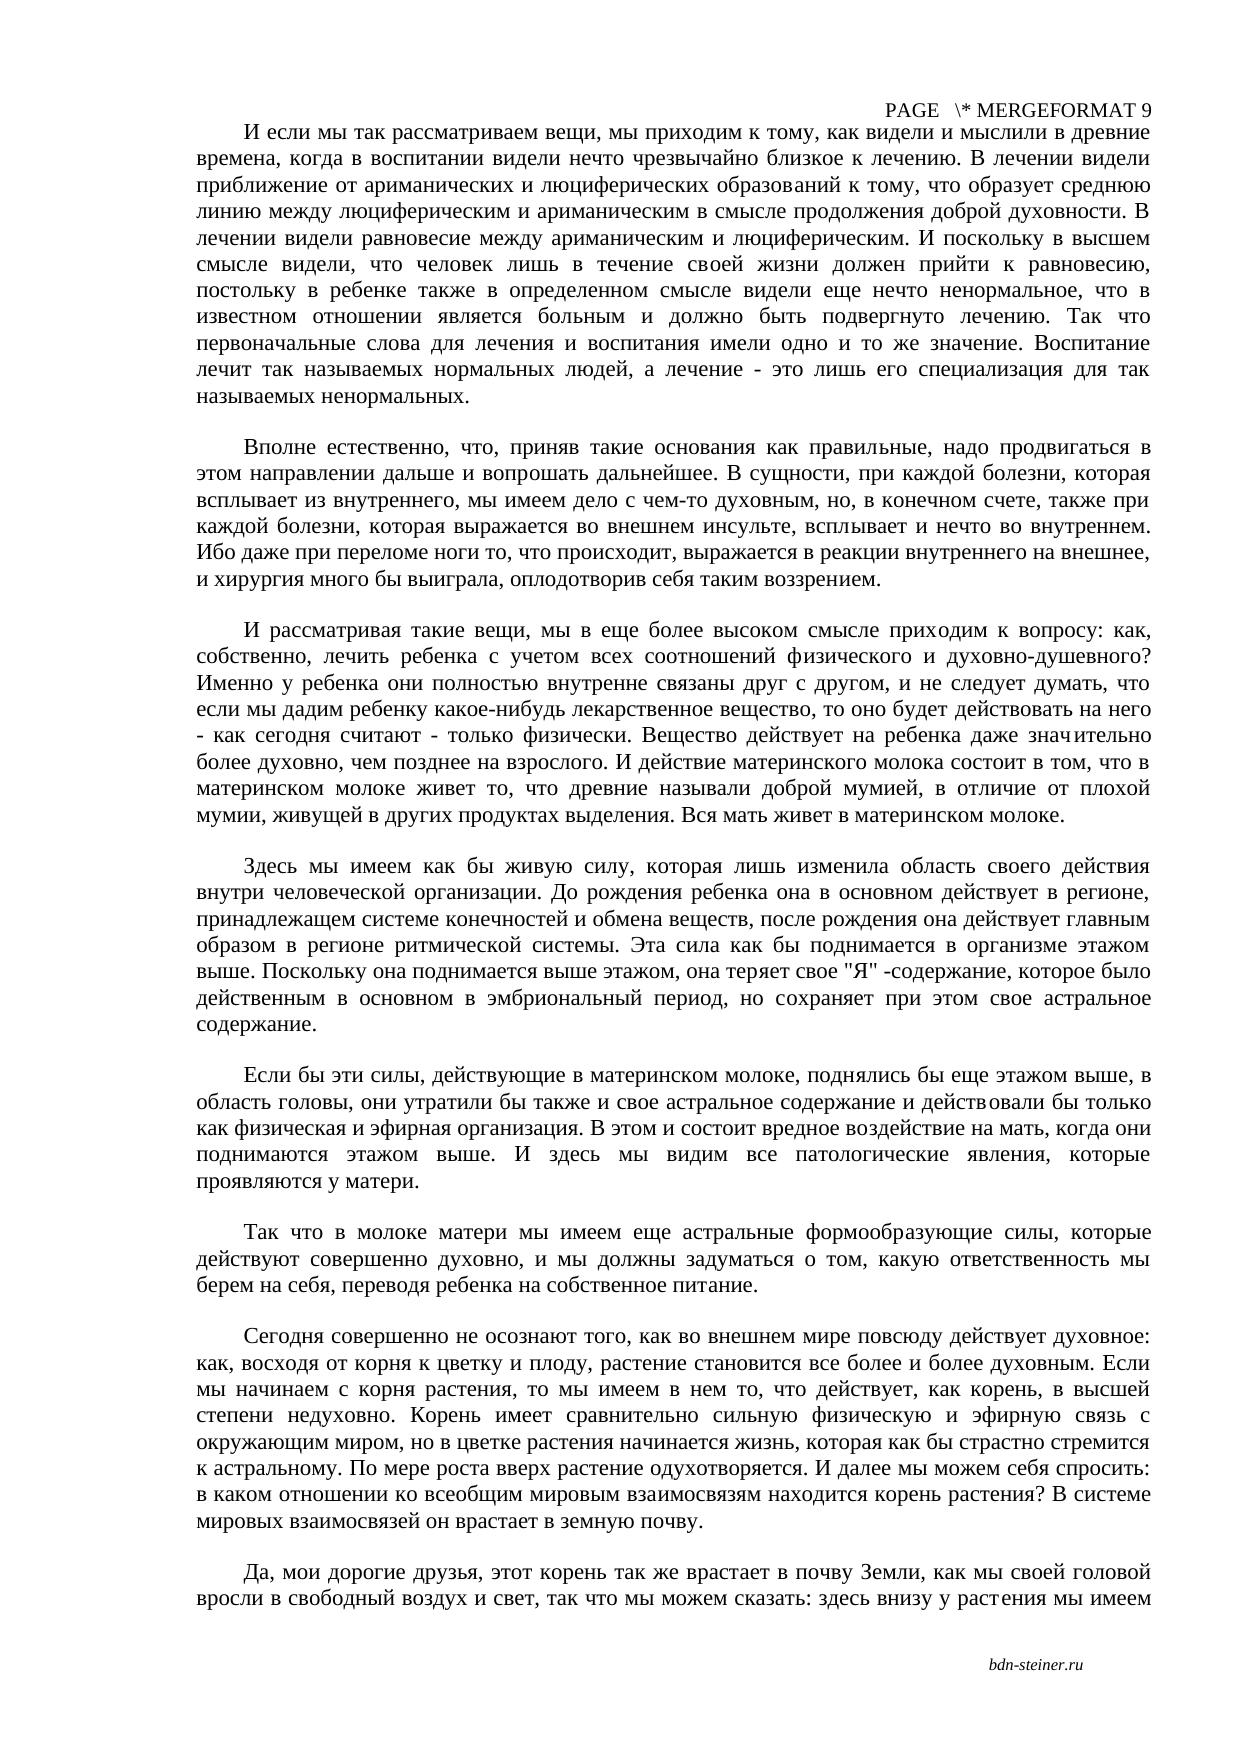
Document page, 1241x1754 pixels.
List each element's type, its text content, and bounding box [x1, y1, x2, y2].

text И рассматривая такие вещи, мы в еще более высоком смысле приходим к вопросу: как, собственно, лечить ребенка с учетом всех соотношений физического и духовно-душевного? Именно у ребенка они полностью внутренне связаны друг с другом, и не следует думать, что если мы дадим ребенку какое-нибудь лекарственное вещество, то оно будет действовать на него - как сегодня считают - только физически. Вещество действует на ребенка даже значительно более духовно, чем позднее на взрослого. И действие материнского молока состоит в том, что в материнском молоке живет то, что древние называли доброй мумией, в отличие от плохой мумии, живущей в других продуктах выделения. Вся мать живет в материнском молоке. [196, 616, 1152, 827]
text Так что в молоке матери мы имеем еще астральные формообразующие силы, которые действуют совершенно духовно, и мы должны задуматься о том, какую ответственность мы берем на себя, переводя ребенка на собственное питание. [196, 1218, 1152, 1297]
text Сегодня совершенно не осознают того, как во внешнем мире повсюду действует духовное: как, восходя от корня к цветку и плоду, растение становится все более и более духовным. Если мы начинаем с корня растения, то мы имеем в нем то, что действует, как корень, в высшей степени недуховно. Корень имеет сравнительно сильную физическую и эфирную связь с окружающим миром, но в цветке растения начинается жизнь, которая как бы страстно стремится к астральному. По мере роста вверх растение одухотворяется. И далее мы можем себя спросить: в каком отношении ко всеобщим мировым взаимосвязям находится корень растения? В системе мировых взаимосвязей он врастает в земную почву. [196, 1322, 1152, 1533]
text Если бы эти силы, действующие в материнском молоке, поднялись бы еще этажом выше, в область головы, они утратили бы также и свое астральное содержание и действовали бы только как физическая и эфирная организация. В этом и состоит вредное воздействие на мать, когда они поднимаются этажом выше. И здесь мы видим все патологические явления, которые проявляются у матери. [196, 1061, 1152, 1193]
text Здесь мы имеем как бы живую силу, которая лишь изменила область своего действия внутри человеческой организации. До рождения ребенка она в основном действует в регионе, принадлежащем системе конечностей и обмена веществ, после рождения она действует главным образом в регионе ритмической системы. Эта сила как бы поднимается в организме этажом выше. Поскольку она поднимается выше этажом, она теряет свое "Я" -содержание, которое было действенным в основном в эмбриональный период, но сохраняет при этом свое астральное содержание. [196, 852, 1152, 1036]
text Да, мои дорогие друзья, этот корень так же врастает в почву Земли, как мы своей головой вросли в свободный воздух и свет, так что мы можем сказать: здесь внизу у растения мы имеем [196, 1558, 1152, 1611]
text Вполне естественно, что, приняв такие основания как правильные, надо продвигаться в этом направлении дальше и вопрошать дальнейшее. В сущности, при каждой болезни, которая всплывает из внутреннего, мы имеем дело с чем-то духовным, но, в конечном счете, также при каждой болезни, которая выражается во внешнем инсульте, всплывает и нечто во внутреннем. Ибо даже при переломе ноги то, что происходит, выражается в реакции внутреннего на внешнее, и хирургия много бы выиграла, оплодотворив себя таким воззрением. [196, 433, 1152, 591]
text И если мы так рассматриваем вещи, мы приходим к тому, как видели и мыслили в древние времена, когда в воспитании видели нечто чрезвычайно близкое к лечению. В лечении видели приближение от ариманических и люциферических образований к тому, что образует среднюю линию между люциферическим и ариманическим в смысле продолжения доброй духовности. В лечении видели равновесие между ариманическим и люциферическим. И поскольку в высшем смысле видели, что человек лишь в течение своей жизни должен прийти к равновесию, постольку в ребенке также в определенном смысле видели еще нечто ненормальное, что в известном отношении является больным и должно быть подвергнуто лечению. Так что первоначальные слова для лечения и воспитания имели одно и то же значение. Воспитание лечит так называемых нормальных людей, а лечение - это лишь его специализация для так называемых ненормальных. [196, 118, 1152, 408]
